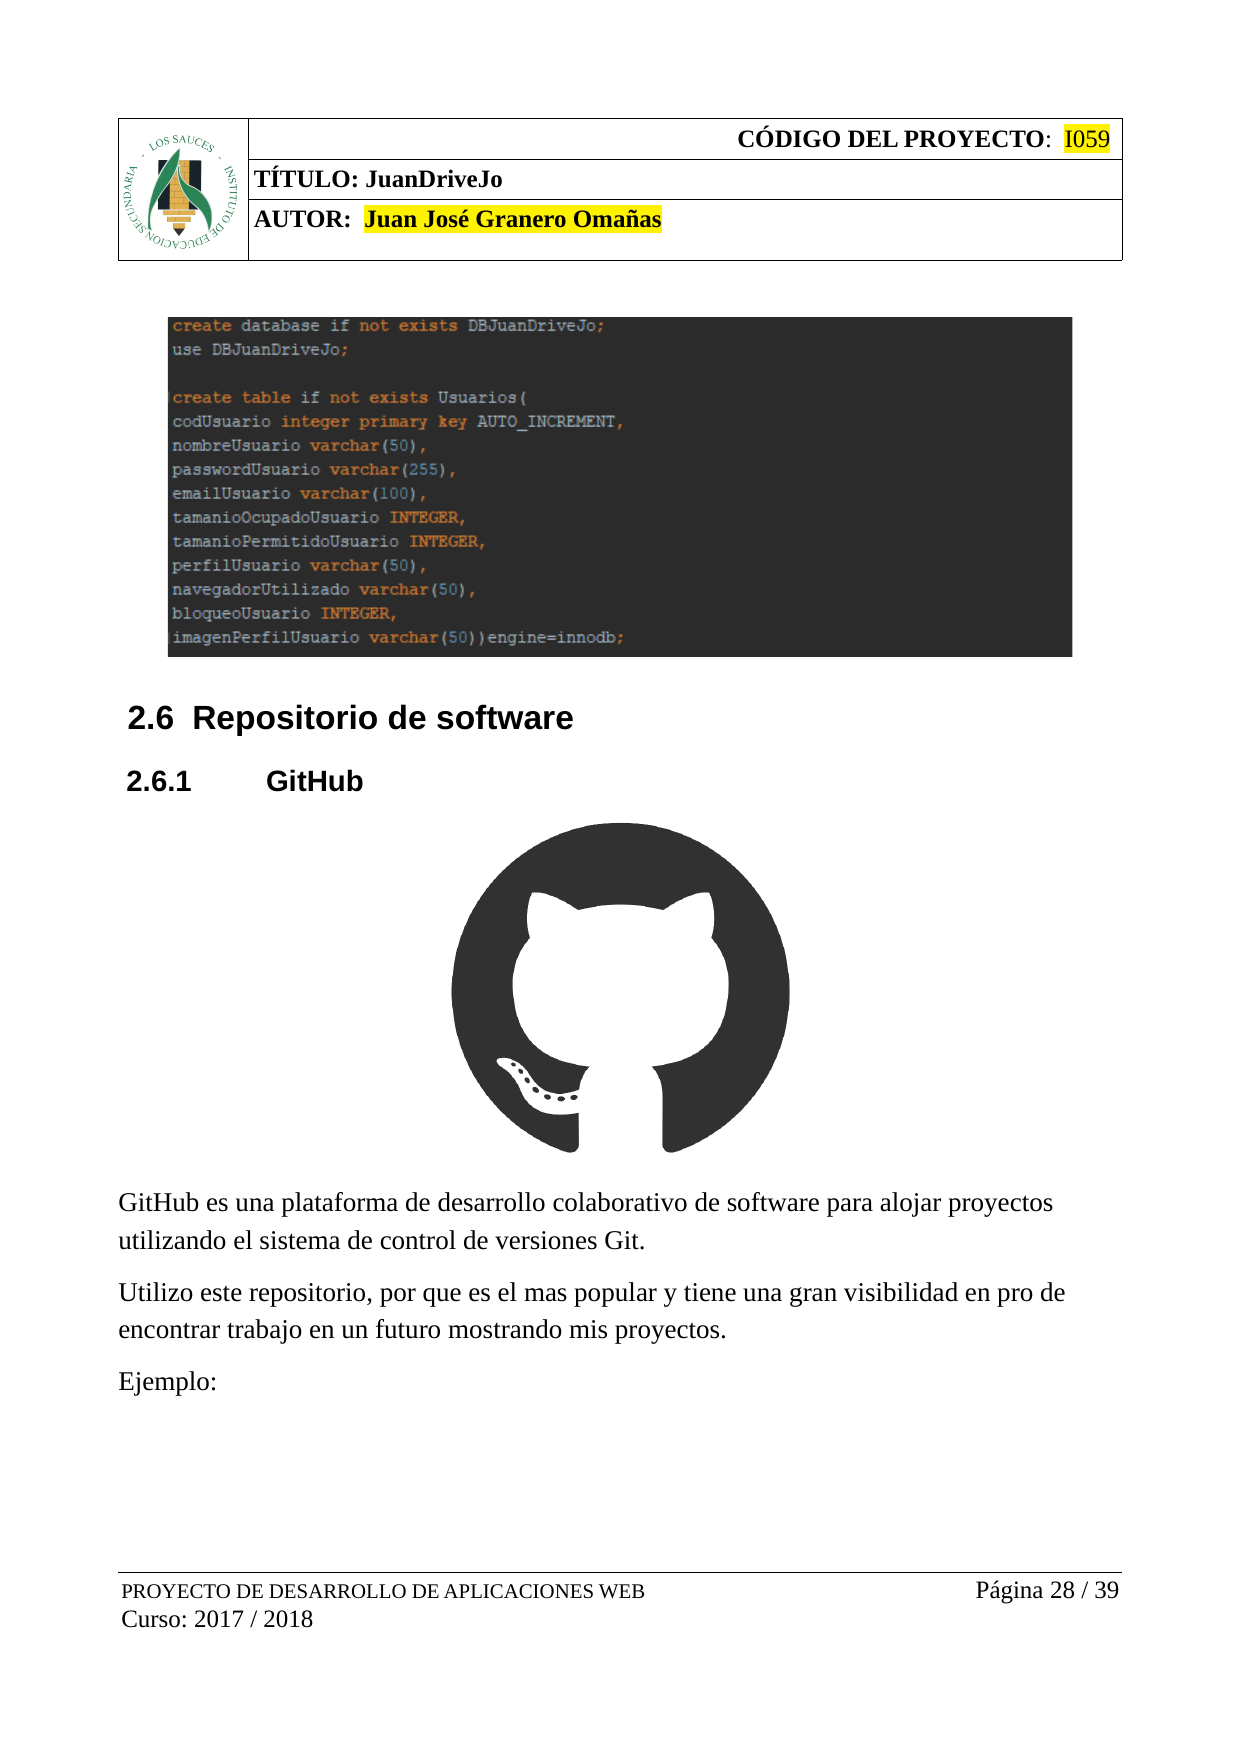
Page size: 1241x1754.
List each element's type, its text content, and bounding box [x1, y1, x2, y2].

picture [112, 123, 254, 257]
text GitHub es una plataforma de desarrollo colaborativo de software para alojar proyectos utilizando el sistema de control de versiones Git. [118, 1186, 1122, 1255]
text Ejemplo: [118, 1365, 1122, 1396]
picture [281, 809, 960, 1166]
text Utilizo este repositorio, por que es el mas popular y tiene una gran visibilidad en pro de encontrar trabajo en un futuro mostrando mis proyectos. [118, 1276, 1122, 1344]
picture [167, 317, 1073, 657]
subtitle Repositorio de software [118, 698, 1122, 736]
subtitle GitHub [118, 763, 1122, 797]
